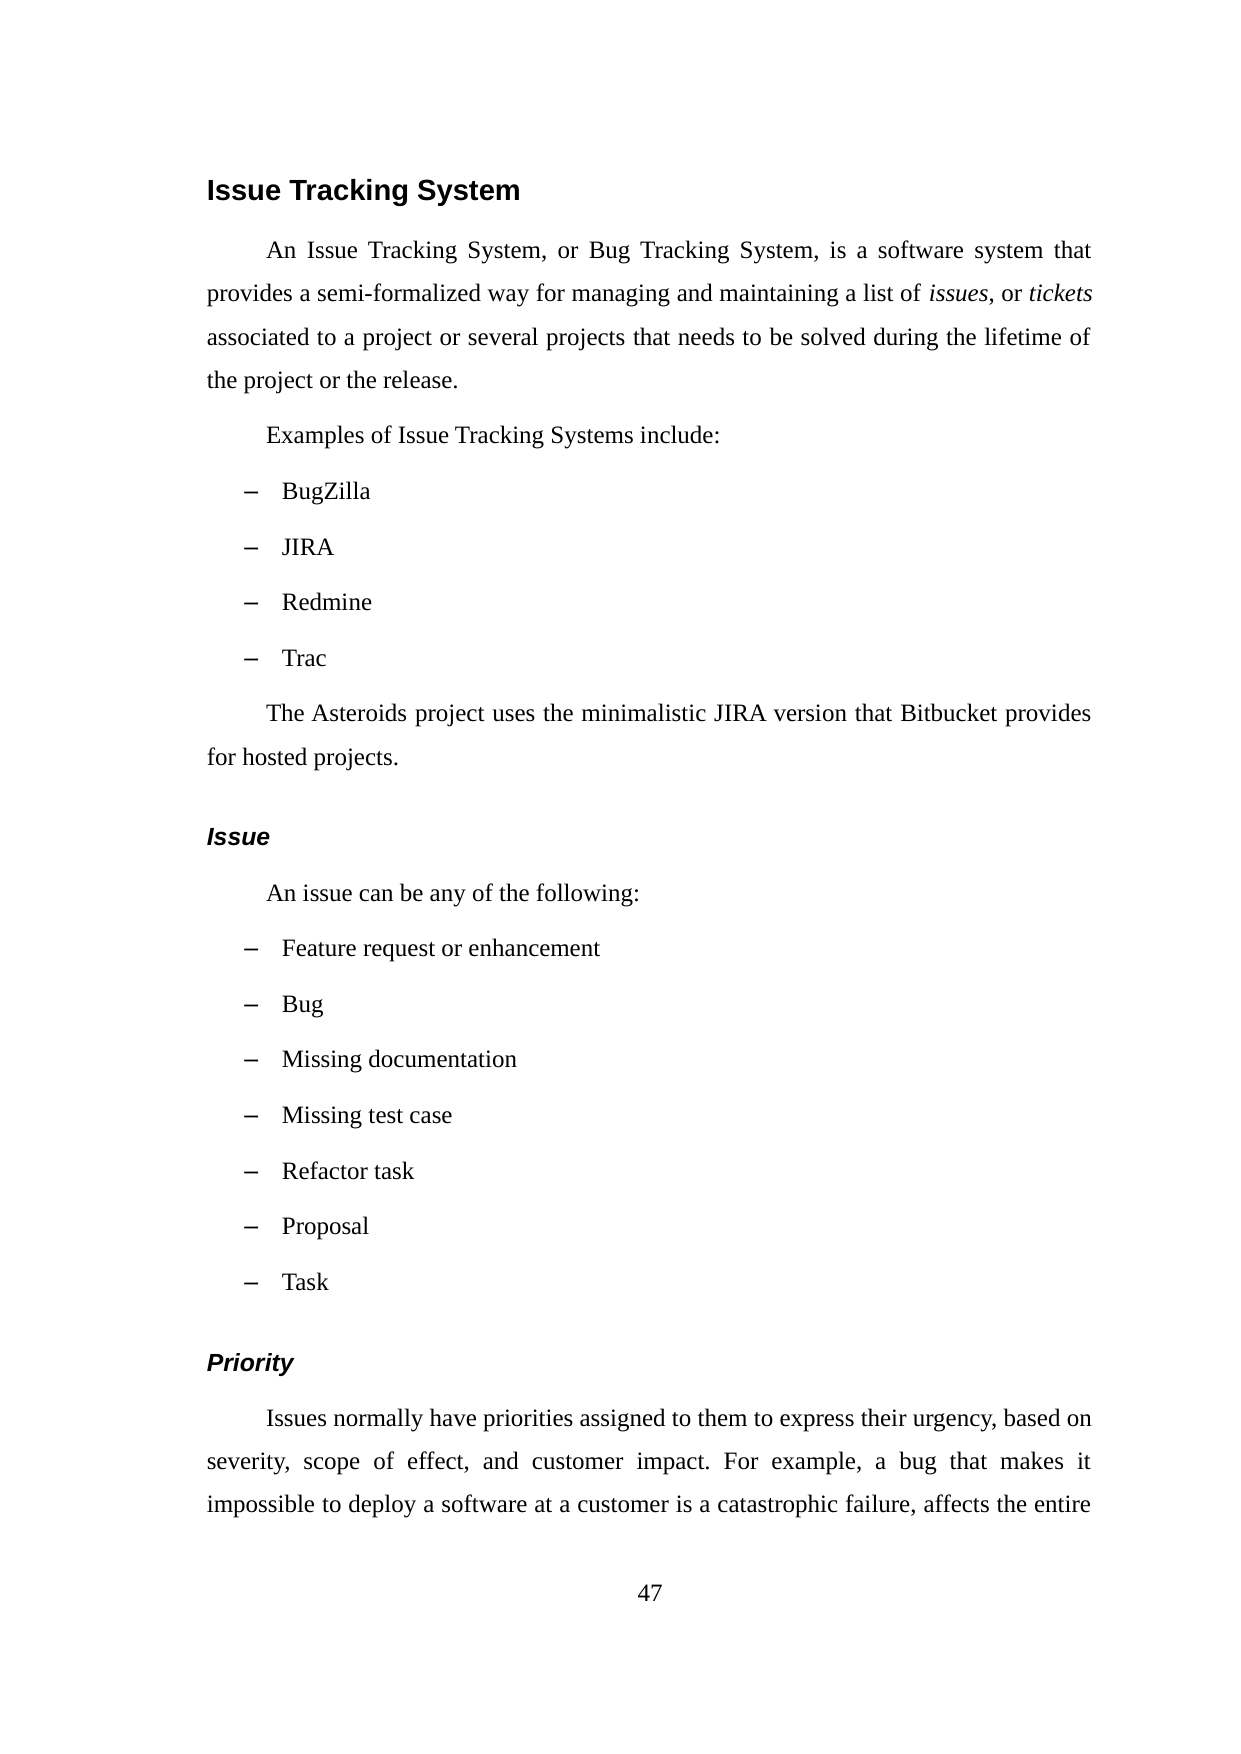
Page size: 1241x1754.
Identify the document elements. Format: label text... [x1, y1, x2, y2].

list Task [244, 1267, 1093, 1296]
list JIRA [244, 532, 1093, 560]
text Issues normally have priorities assigned to them to express their urgency, based on severity, scope of effect, and customer impact. For example, a bug that makes it impossible to deploy a software at a customer is a catastrophic failure, affects the entire [207, 1403, 1093, 1518]
text The Asteroids project uses the minimalistic JIRA version that Bitbucket provides for hosted projects. [207, 698, 1093, 770]
text An Issue Tracking System, or Bug Tracking System, is a software system that provides a semi-formalized way for managing and maintaining a list of issues, or tickets associated to a project or several projects that needs to be solved during the lifetime of the project or the release. [207, 235, 1093, 393]
list Feature request or enhancement [244, 933, 1093, 962]
text An issue can be any of the following: [207, 878, 1093, 906]
text Examples of Issue Tracking Systems include: [207, 420, 1093, 449]
list Missing test case [244, 1100, 1093, 1129]
list Proposal [244, 1211, 1093, 1240]
list BugZilla [244, 476, 1093, 505]
list Missing documentation [244, 1044, 1093, 1073]
list Refactor task [244, 1156, 1093, 1184]
subtitle Issue [207, 822, 1093, 851]
list Bug [244, 989, 1093, 1018]
list Redmine [244, 587, 1093, 616]
subtitle Issue Tracking System [207, 173, 1093, 206]
list Trac [244, 643, 1093, 672]
subtitle Priority [207, 1348, 1093, 1376]
